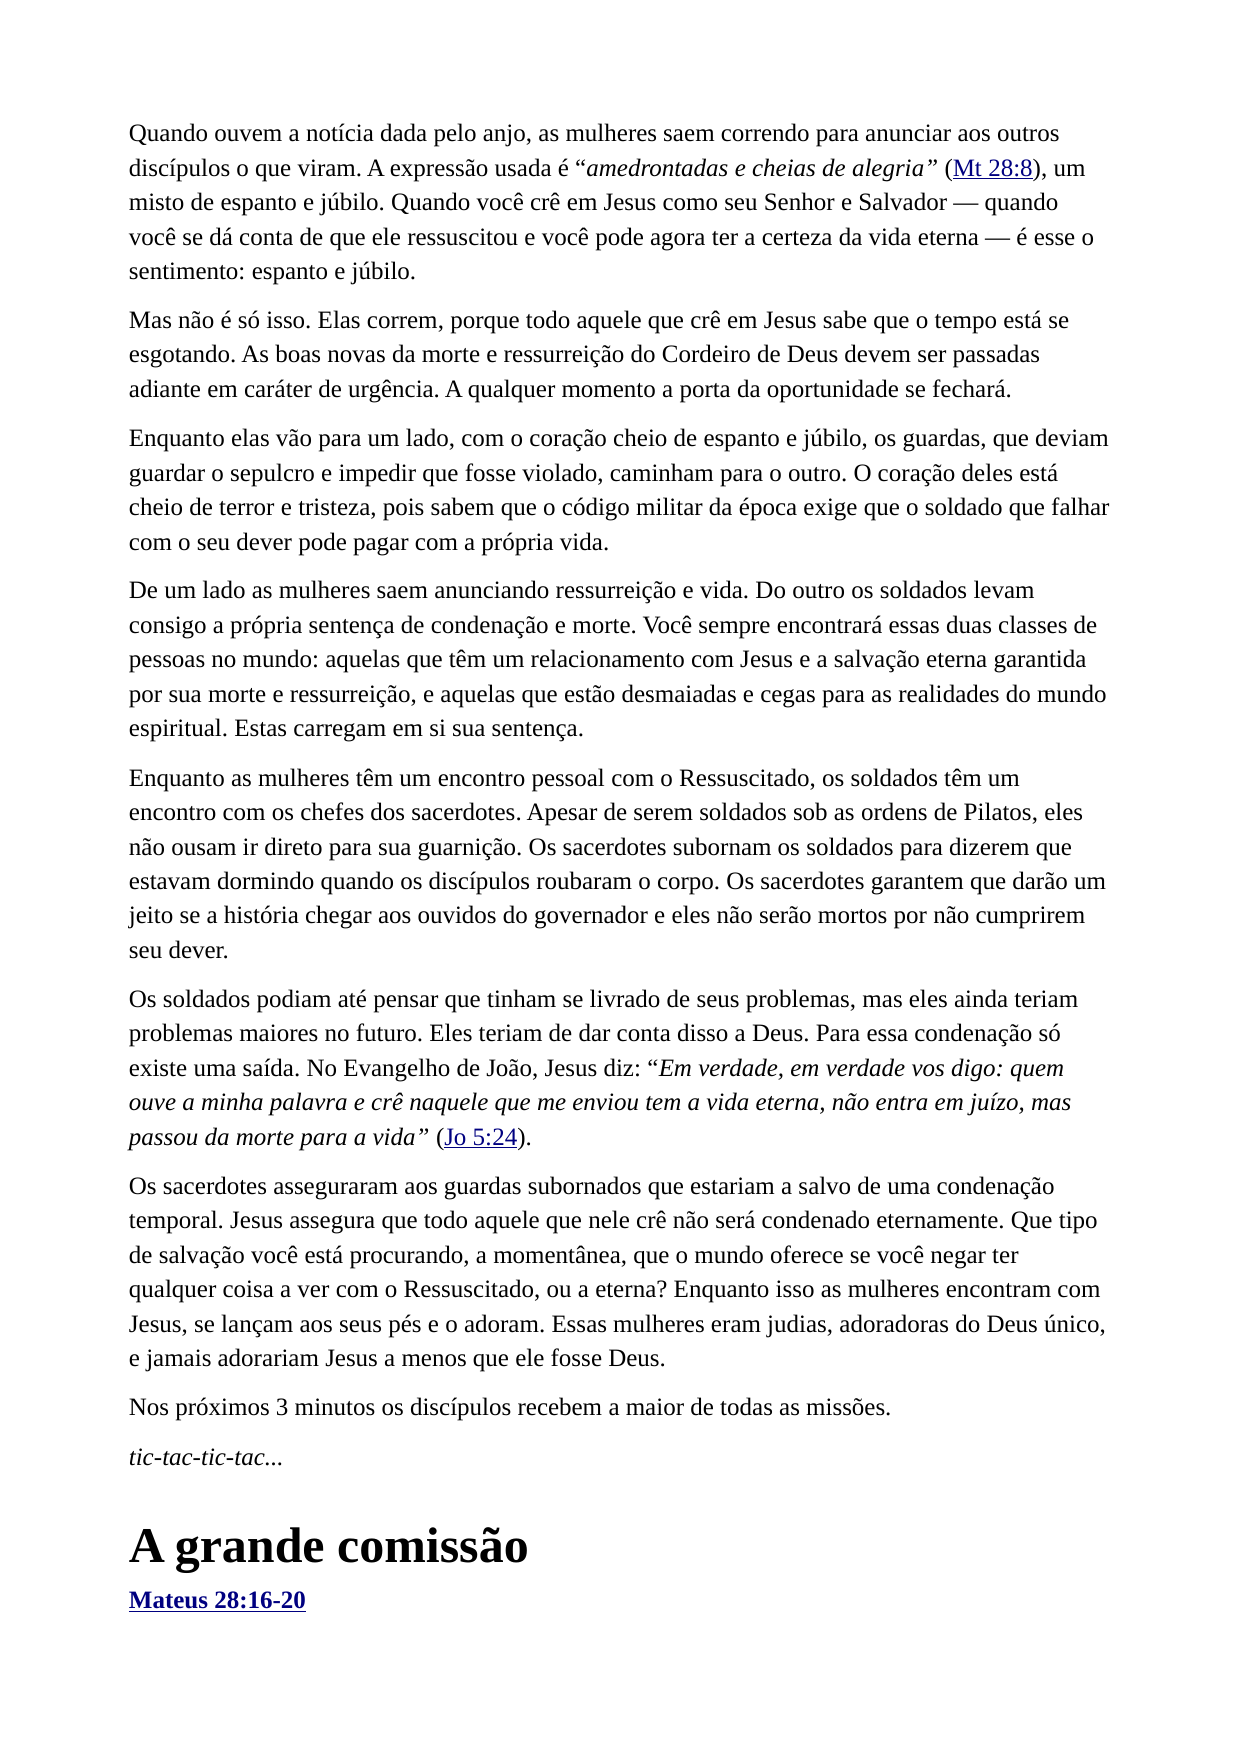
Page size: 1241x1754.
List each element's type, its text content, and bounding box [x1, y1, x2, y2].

text Enquanto as mulheres têm um encontro pessoal com o Ressuscitado, os soldados têm um encontro com os chefes dos sacerdotes. Apesar de serem soldados sob as ordens de Pilatos, eles não ousam ir direto para sua guarnição. Os sacerdotes subornam os soldados para dizerem que estavam dormindo quando os discípulos roubaram o corpo. Os sacerdotes garantem que darão um jeito se a história chegar aos ouvidos do governador e eles não serão mortos por não cumprirem seu dever. [129, 763, 1111, 964]
text Nos próximos 3 minutos os discípulos recebem a maior de todas as missões. [129, 1392, 1111, 1421]
subtitle A grande comissão [129, 1516, 1111, 1573]
text Os sacerdotes asseguraram aos guardas subornados que estariam a salvo de uma condenação temporal. Jesus assegura que todo aquele que nele crê não será condenado eternamente. Que tipo de salvação você está procurando, a momentânea, que o mundo oferece se você negar ter qualquer coisa a ver com o Ressuscitado, ou a eterna? Enquanto isso as mulheres encontram com Jesus, se lançam aos seus pés e o adoram. Essas mulheres eram judias, adoradoras do Deus único, e jamais adorariam Jesus a menos que ele fosse Deus. [129, 1171, 1111, 1372]
text Quando ouvem a notícia dada pelo anjo, as mulheres saem correndo para anunciar aos outros discípulos o que viram. A expressão usada é “amedrontadas e cheias de alegria” (Mt 28:8), um misto de espanto e júbilo. Quando você crê em Jesus como seu Senhor e Salvador — quando você se dá conta de que ele ressuscitou e você pode agora ter a certeza da vida eterna — é esse o sentimento: espanto e júbilo. [129, 118, 1111, 285]
text De um lado as mulheres saem anunciando ressurreição e vida. Do outro os soldados levam consigo a própria sentença de condenação e morte. Você sempre encontrará essas duas classes de pessoas no mundo: aquelas que têm um relacionamento com Jesus e a salvação eterna garantida por sua morte e ressurreição, e aquelas que estão desmaiadas e cegas para as realidades do mundo espiritual. Estas carregam em si sua sentença. [129, 576, 1111, 742]
text Enquanto elas vão para um lado, com o coração cheio de espanto e júbilo, os guardas, que deviam guardar o sepulcro e impedir que fosse violado, caminham para o outro. O coração deles está cheio de terror e tristeza, pois sabem que o código militar da época exige que o soldado que falhar com o seu dever pode pagar com a própria vida. [129, 423, 1111, 555]
text Mateus 28:16-20 [129, 1586, 1111, 1614]
text tic-tac-tic-tac... [129, 1442, 1111, 1470]
text Mas não é só isso. Elas correm, porque todo aquele que crê em Jesus sabe que o tempo está se esgotando. As boas novas da morte e ressurreição do Cordeiro de Deus devem ser passadas adiante em caráter de urgência. A qualquer momento a porta da oportunidade se fechará. [129, 305, 1111, 403]
text Os soldados podiam até pensar que tinham se livrado de seus problemas, mas eles ainda teriam problemas maiores no futuro. Eles teriam de dar conta disso a Deus. Para essa condenação só existe uma saída. No Evangelho de João, Jesus diz: “Em verdade, em verdade vos digo: quem ouve a minha palavra e crê naquele que me enviou tem a vida eterna, não entra em juízo, mas passou da morte para a vida” (Jo 5:24). [129, 984, 1111, 1151]
